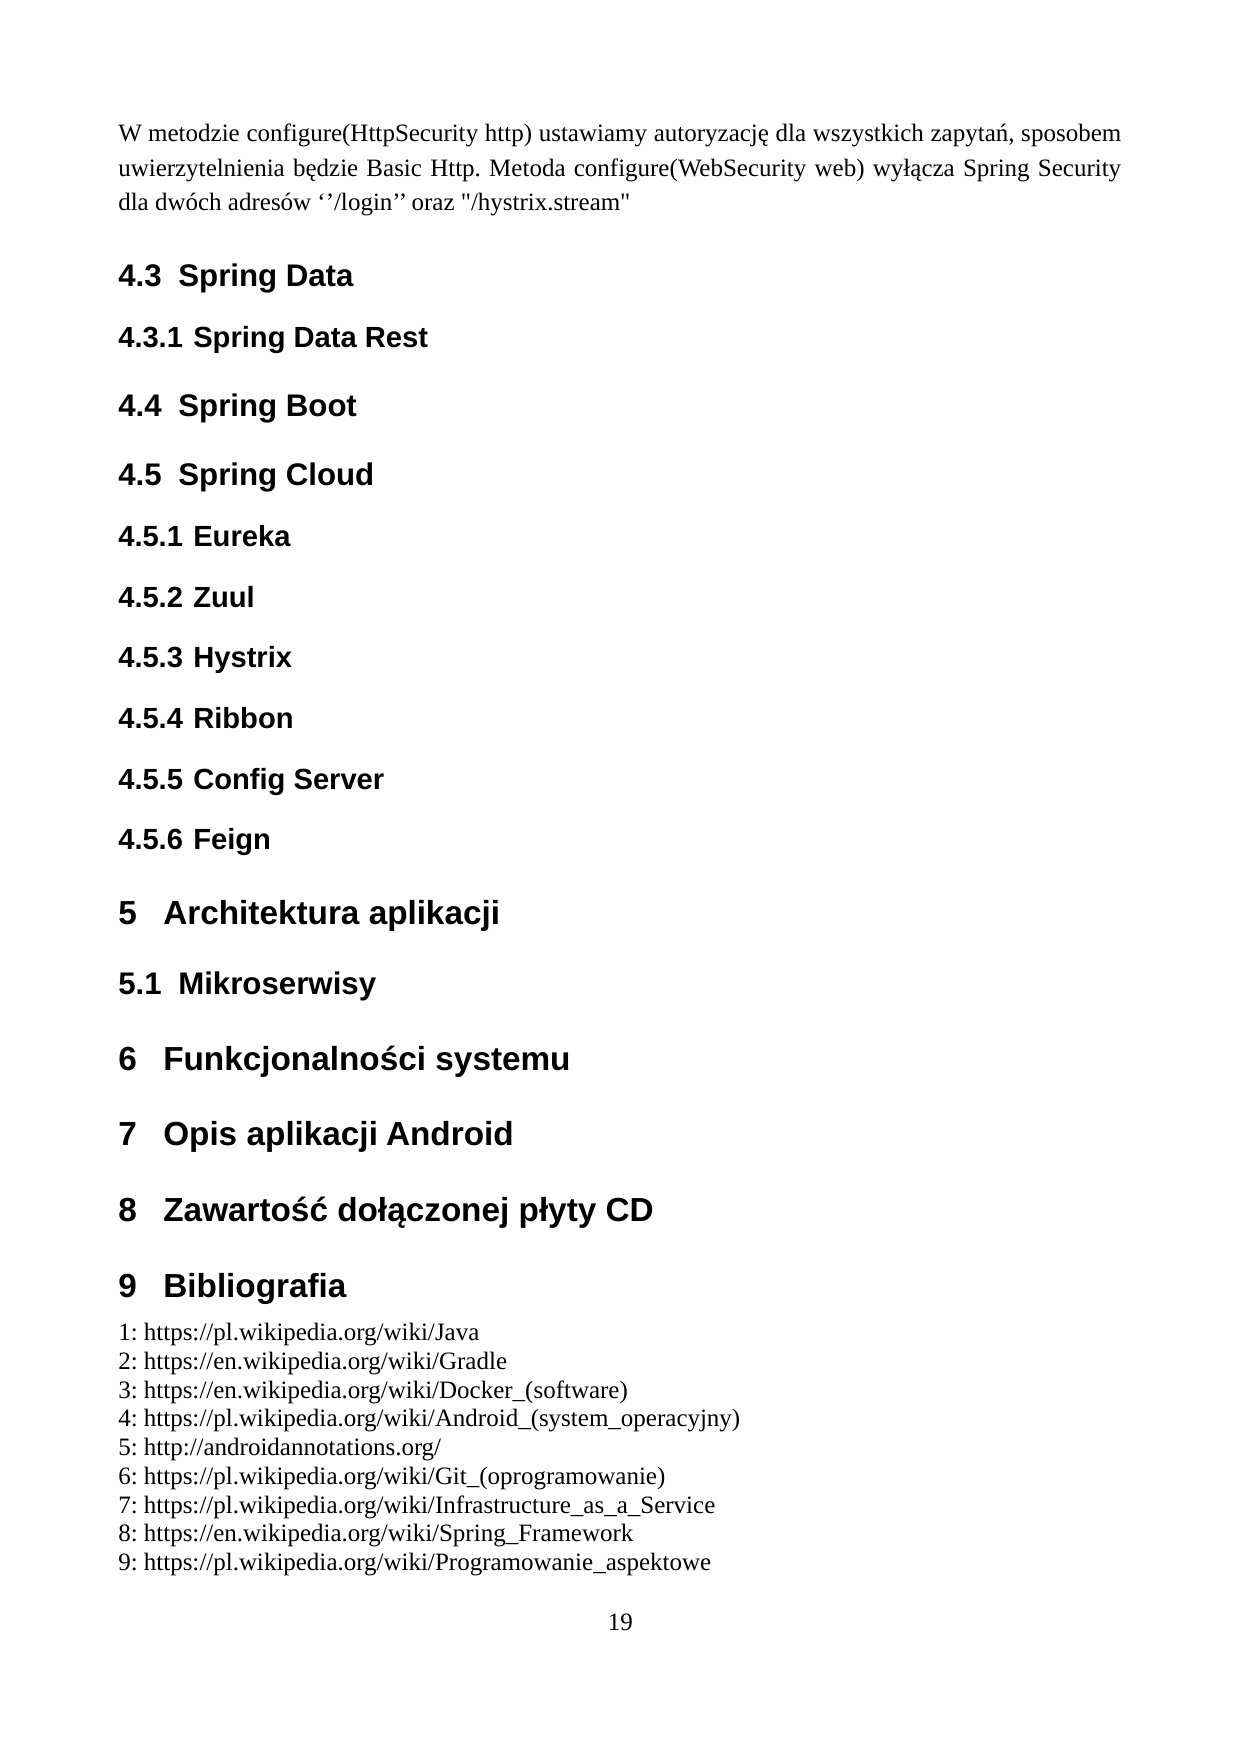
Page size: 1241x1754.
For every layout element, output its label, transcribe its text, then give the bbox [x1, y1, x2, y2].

text 7: https://pl.wikipedia.org/wiki/Infrastructure_as_a_Service [118, 1490, 1122, 1518]
subtitle Opis aplikacji Android [118, 1114, 1122, 1153]
text 4: https://pl.wikipedia.org/wiki/Android_(system_operacyjny) [118, 1403, 1122, 1432]
subtitle Spring Data [118, 257, 1122, 293]
subtitle Eureka [118, 519, 1122, 553]
text 8: https://en.wikipedia.org/wiki/Spring_Framework [118, 1518, 1122, 1547]
subtitle Zawartość dołączonej płyty CD [118, 1190, 1122, 1229]
subtitle Feign [118, 822, 1122, 856]
subtitle Spring Data Rest [118, 320, 1122, 353]
subtitle Ribbon [118, 701, 1122, 734]
subtitle Funkcjonalności systemu [118, 1038, 1122, 1077]
text 1: https://pl.wikipedia.org/wiki/Java [118, 1317, 1122, 1346]
text 9: https://pl.wikipedia.org/wiki/Programowanie_aspektowe [118, 1547, 1122, 1576]
subtitle Zuul [118, 580, 1122, 613]
text 2: https://en.wikipedia.org/wiki/Gradle [118, 1346, 1122, 1375]
subtitle Hystrix [118, 640, 1122, 674]
text 5: http://androidannotations.org/ [118, 1432, 1122, 1461]
subtitle Config Server [118, 762, 1122, 795]
subtitle Mikroserwisy [118, 965, 1122, 1001]
subtitle Spring Cloud [118, 456, 1122, 492]
text 3: https://en.wikipedia.org/wiki/Docker_(software) [118, 1375, 1122, 1403]
text W metodzie configure(HttpSecurity http) ustawiamy autoryzację dla wszystkich zapytań, sposobem uwierzytelnienia będzie Basic Http. Metoda configure(WebSecurity web) wyłącza Spring Security dla dwóch adresów ‘’/login’’ oraz "/hystrix.stream" [118, 118, 1122, 216]
text 6: https://pl.wikipedia.org/wiki/Git_(oprogramowanie) [118, 1461, 1122, 1490]
subtitle Spring Boot [118, 387, 1122, 423]
subtitle Bibliografia [118, 1266, 1122, 1305]
subtitle Architektura aplikacji [118, 893, 1122, 932]
